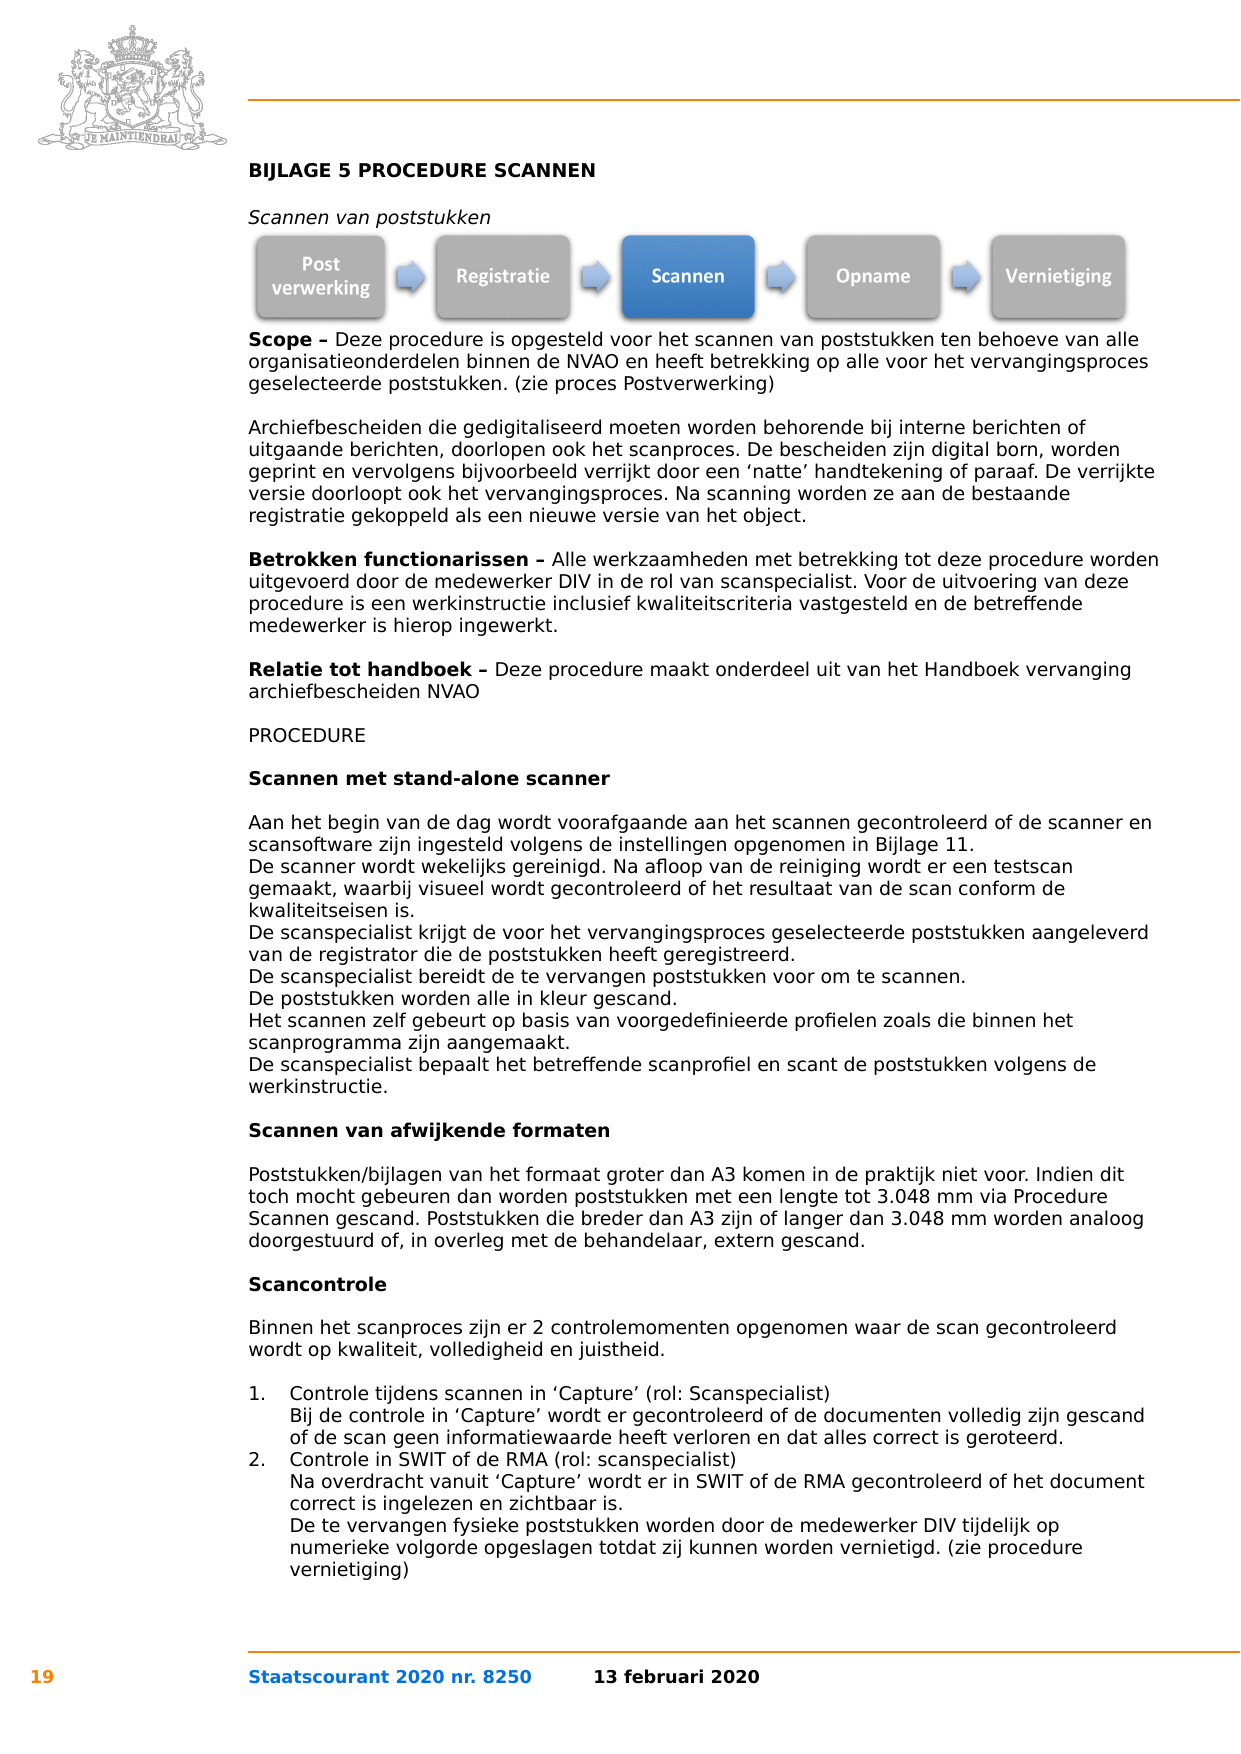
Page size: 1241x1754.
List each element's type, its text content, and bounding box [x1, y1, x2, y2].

subtitle Scannen van afwijkende formaten [248, 1120, 1163, 1142]
text Scope – Deze procedure is opgesteld voor het scannen van poststukken ten behoeve van alle organisatieonderdelen binnen de NVAO en heeft betrekking op alle voor het vervangingsproces geselecteerde poststukken. (zie proces Postverwerking) [248, 329, 1163, 395]
text De scanspecialist bereidt de te vervangen poststukken voor om te scannen. [248, 966, 1163, 988]
text De poststukken worden alle in kleur gescand. [248, 988, 1163, 1010]
subtitle PROCEDURE [248, 724, 1163, 746]
subtitle BIJLAGE 5 PROCEDURE SCANNEN [248, 160, 1163, 182]
text Scannen van poststukken [248, 207, 1163, 228]
text 2. Controle in SWIT of de RMA (rol: scanspecialist) [248, 1449, 1163, 1471]
text De scanspecialist bepaalt het betreffende scanprofiel en scant de poststukken volgens de werkinstructie. [248, 1054, 1163, 1098]
text Na overdracht vanuit ‘Capture’ wordt er in SWIT of de RMA gecontroleerd of het document correct is ingelezen en zichtbaar is. [289, 1471, 1163, 1515]
text De scanspecialist krijgt de voor het vervangingsproces geselecteerde poststukken aangeleverd van de registrator die de poststukken heeft geregistreerd. [248, 922, 1163, 966]
text Binnen het scanproces zijn er 2 controlemomenten opgenomen waar de scan gecontroleerd wordt op kwaliteit, volledigheid en juistheid. [248, 1317, 1163, 1361]
text 1. Controle tijdens scannen in ‘Capture’ (rol: Scanspecialist) [248, 1383, 1163, 1405]
text Aan het begin van de dag wordt voorafgaande aan het scannen gecontroleerd of de scanner en scansoftware zijn ingesteld volgens de instellingen opgenomen in Bijlage 11. [248, 812, 1163, 856]
text Poststukken/bijlagen van het formaat groter dan A3 komen in de praktijk niet voor. Indien dit toch mocht gebeuren dan worden poststukken met een lengte tot 3.048 mm via Procedure Scannen gescand. Poststukken die breder dan A3 zijn of langer dan 3.048 mm worden analoog doorgestuurd of, in overleg met de behandelaar, extern gescand. [248, 1164, 1163, 1252]
text De te vervangen fysieke poststukken worden door de medewerker DIV tijdelijk op numerieke volgorde opgeslagen totdat zij kunnen worden vernietigd. (zie procedure vernietiging) [289, 1515, 1163, 1581]
subtitle Scancontrole [248, 1273, 1163, 1295]
text Betrokken functionarissen – Alle werkzaamheden met betrekking tot deze procedure worden uitgevoerd door de medewerker DIV in de rol van scanspecialist. Voor de uitvoering van deze procedure is een werkinstructie inclusief kwaliteitscriteria vastgesteld en de betreffende medewerker is hierop ingewerkt. [248, 549, 1163, 637]
picture [38, 25, 227, 150]
text Bij de controle in ‘Capture’ wordt er gecontroleerd of de documenten volledig zijn gescand of de scan geen informatiewaarde heeft verloren en dat alles correct is geroteerd. [289, 1405, 1163, 1449]
subtitle Scannen met stand-alone scanner [248, 768, 1163, 790]
text Het scannen zelf gebeurt op basis van voorgedefinieerde profielen zoals die binnen het scanprogramma zijn aangemaakt. [248, 1010, 1163, 1054]
picture [248, 228, 1134, 330]
text De scanner wordt wekelijks gereinigd. Na afloop van de reiniging wordt er een testscan gemaakt, waarbij visueel wordt gecontroleerd of het resultaat van de scan conform de kwaliteitseisen is. [248, 856, 1163, 922]
text Relatie tot handboek – Deze procedure maakt onderdeel uit van het Handboek vervanging archiefbescheiden NVAO [248, 659, 1163, 703]
text Archiefbescheiden die gedigitaliseerd moeten worden behorende bij interne berichten of uitgaande berichten, doorlopen ook het scanproces. De bescheiden zijn digital born, worden geprint en vervolgens bijvoorbeeld verrijkt door een ‘natte’ handtekening of paraaf. De verrijkte versie doorloopt ook het vervangingsproces. Na scanning worden ze aan de bestaande registratie gekoppeld als een nieuwe versie van het object. [248, 417, 1163, 527]
